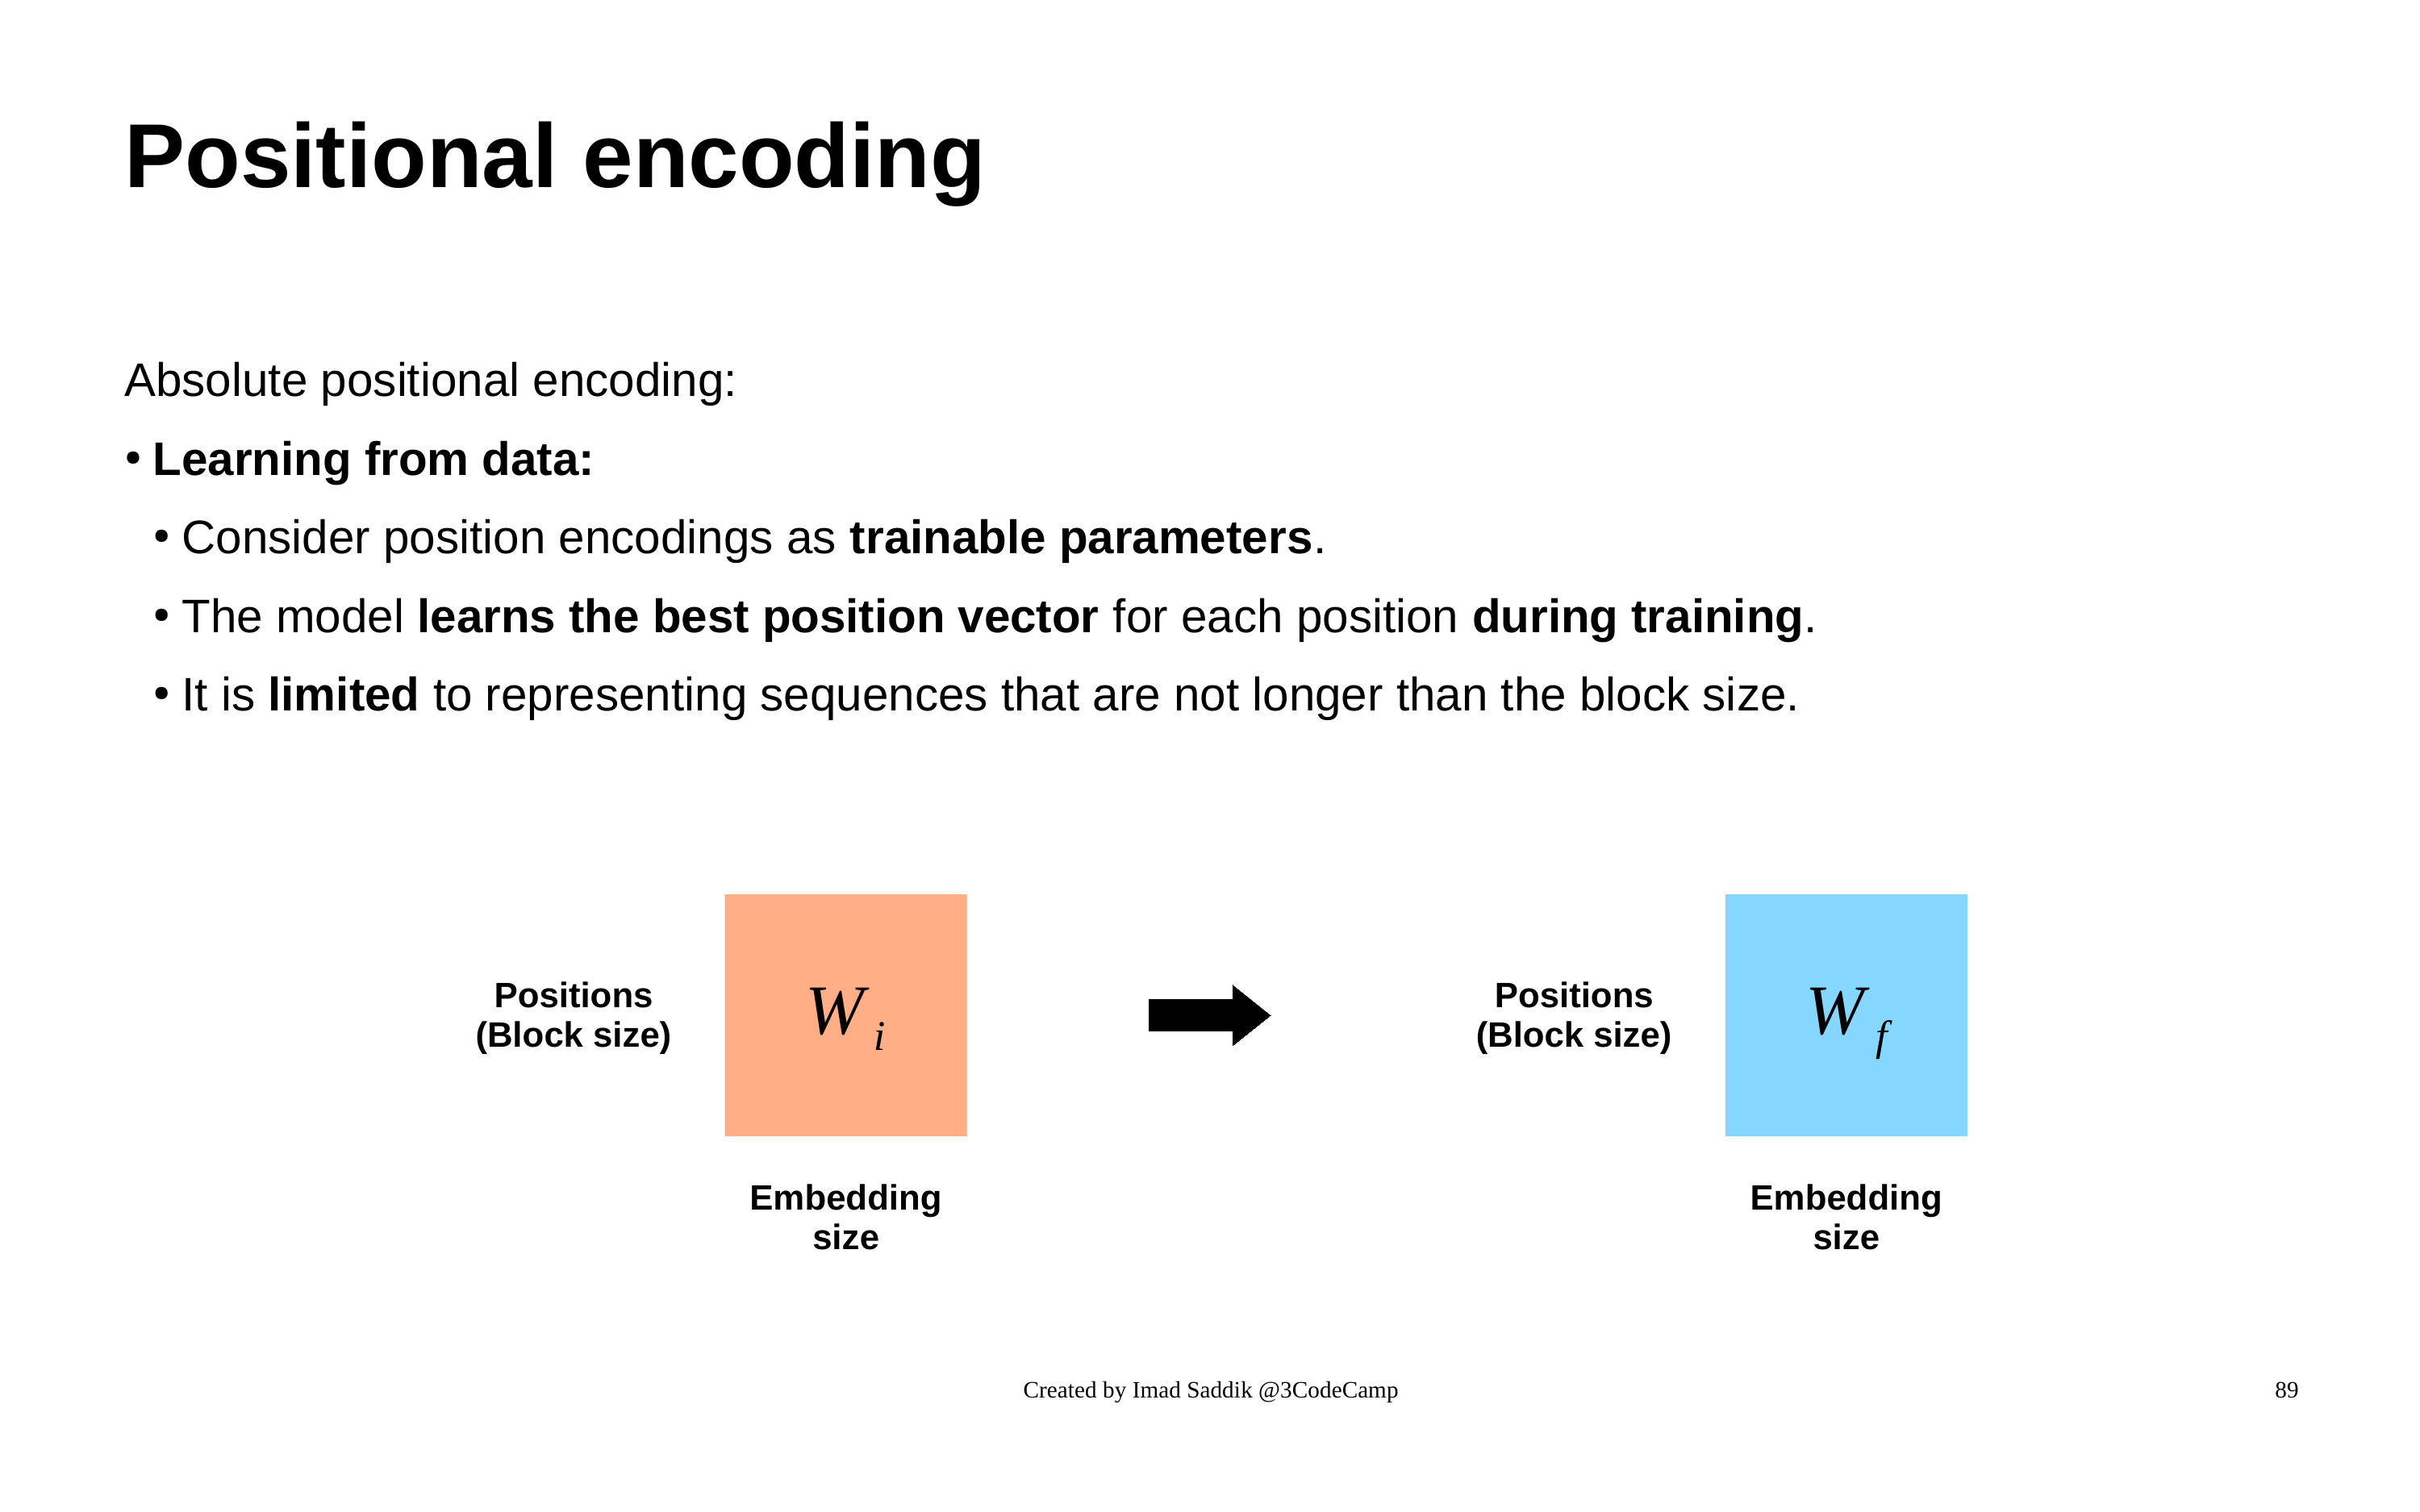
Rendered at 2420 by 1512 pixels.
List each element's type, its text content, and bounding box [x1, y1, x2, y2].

text_box [1725, 894, 1967, 1137]
text_box Positions (Block size) [1453, 964, 1696, 1067]
text_box Positions (Block size) [453, 964, 695, 1067]
text_box Embedding size [1725, 1166, 1967, 1268]
text_box Absolute positional encoding: Learning from data: Consider position encodings as trainable parameters. The model learns the best position vector for each position during training. It is limited to representing sequences that are not longer than the block size. [112, 322, 2058, 727]
chart [805, 971, 887, 1060]
text_box [1149, 985, 1271, 1046]
text_box Positional encoding [112, 61, 1664, 251]
text_box [724, 894, 967, 1137]
text_box Embedding size [724, 1166, 967, 1268]
chart [1806, 971, 1895, 1060]
